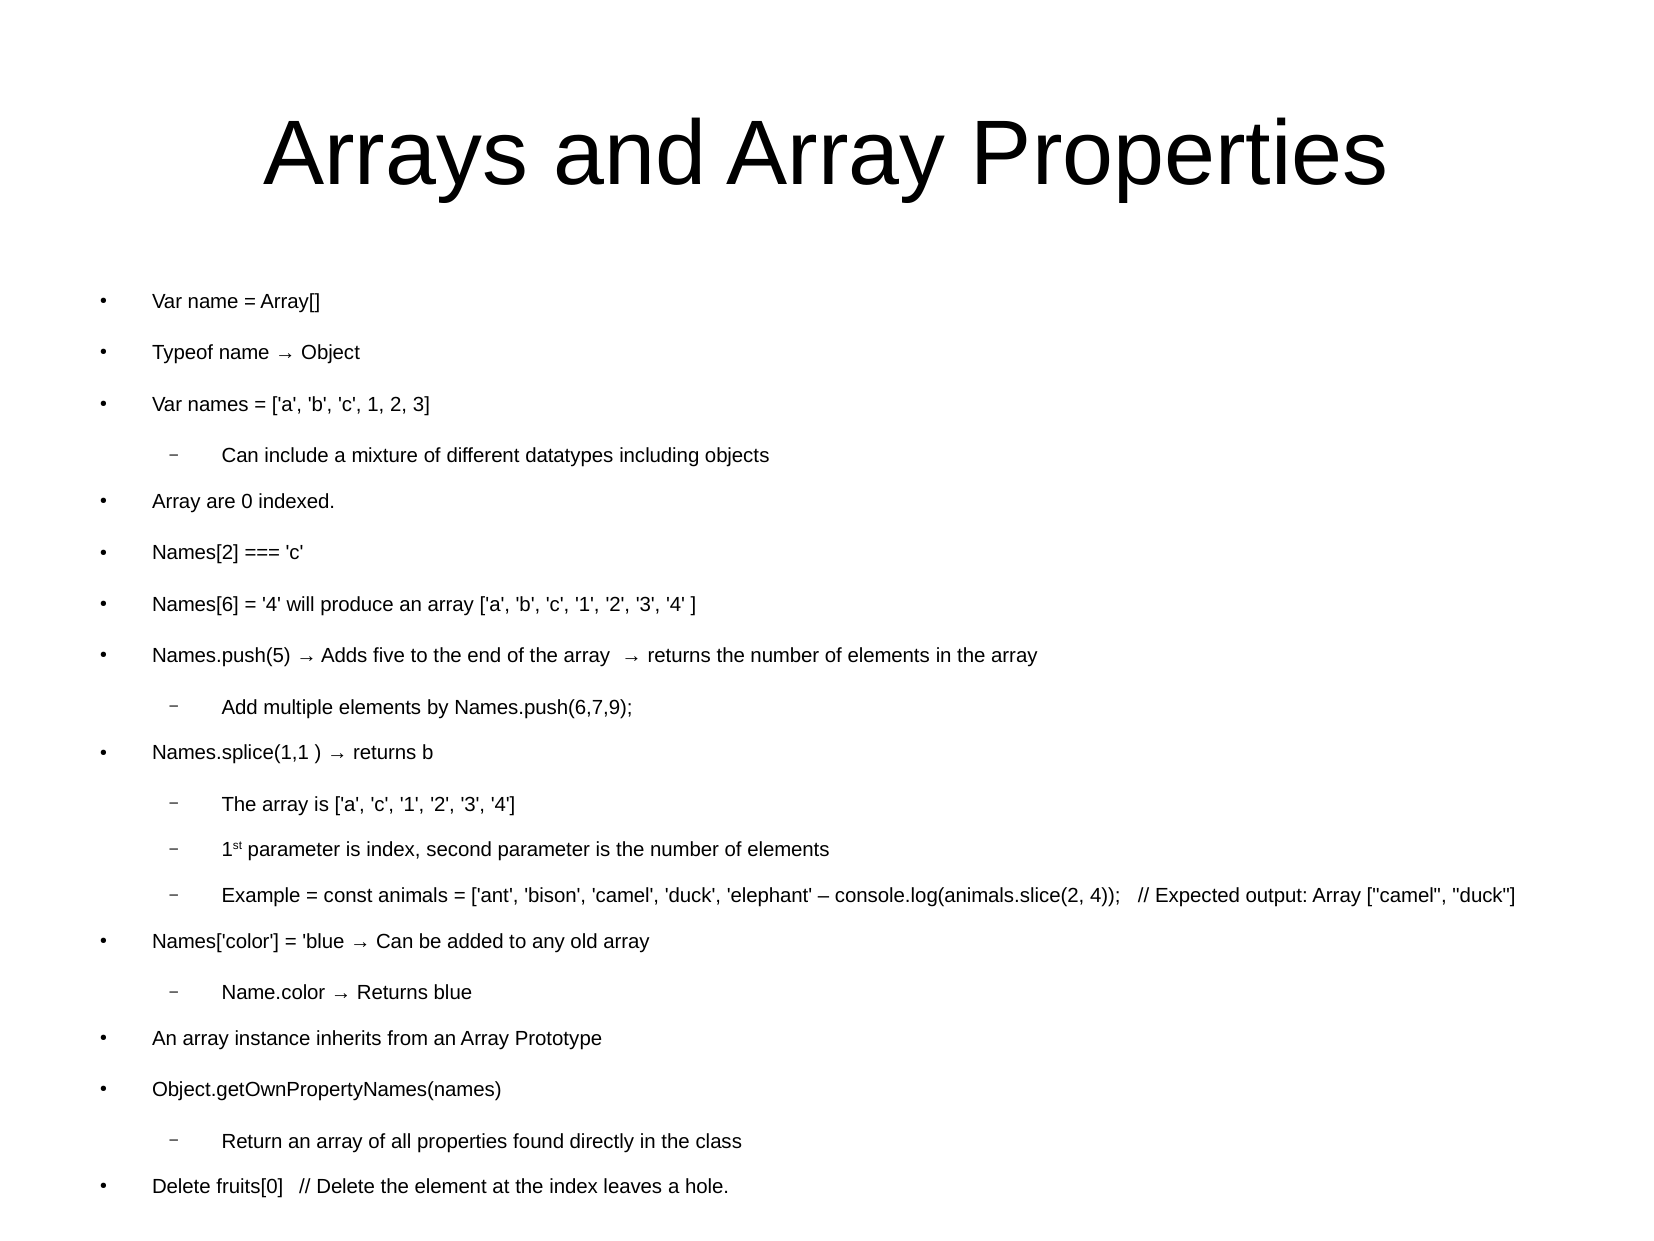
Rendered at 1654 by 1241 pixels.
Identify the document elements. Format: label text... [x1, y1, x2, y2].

title Arrays and Array Properties [82, 49, 1571, 257]
list Var name = Array[] Typeof name → Object Var names = ['a', 'b', 'c', 1, 2, 3] Can include a mixture of different datatypes including objects Array are 0 indexed. Names[2] === 'c' Names[6] = '4' will produce an array ['a', 'b', 'c', '1', '2', '3', '4' ] Names.push(5) → Adds five to the end of the array → returns the number of elements in the array Add multiple elements by Names.push(6,7,9); Names.splice(1,1 ) → returns b The array is ['a', 'c', '1', '2', '3', '4'] 1st parameter is index, second parameter is the number of elements Example = const animals = ['ant', 'bison', 'camel', 'duck', 'elephant' – console.log(animals.slice(2, 4)); // Expected output: Array ["camel", "duck"] Names['color'] = 'blue → Can be added to any old array Name.color → Returns blue An array instance inherits from an Array Prototype Object.getOwnPropertyNames(names) Return an array of all properties found directly in the class Delete fruits[0] // Delete the element at the index leaves a hole. [82, 290, 1571, 1201]
